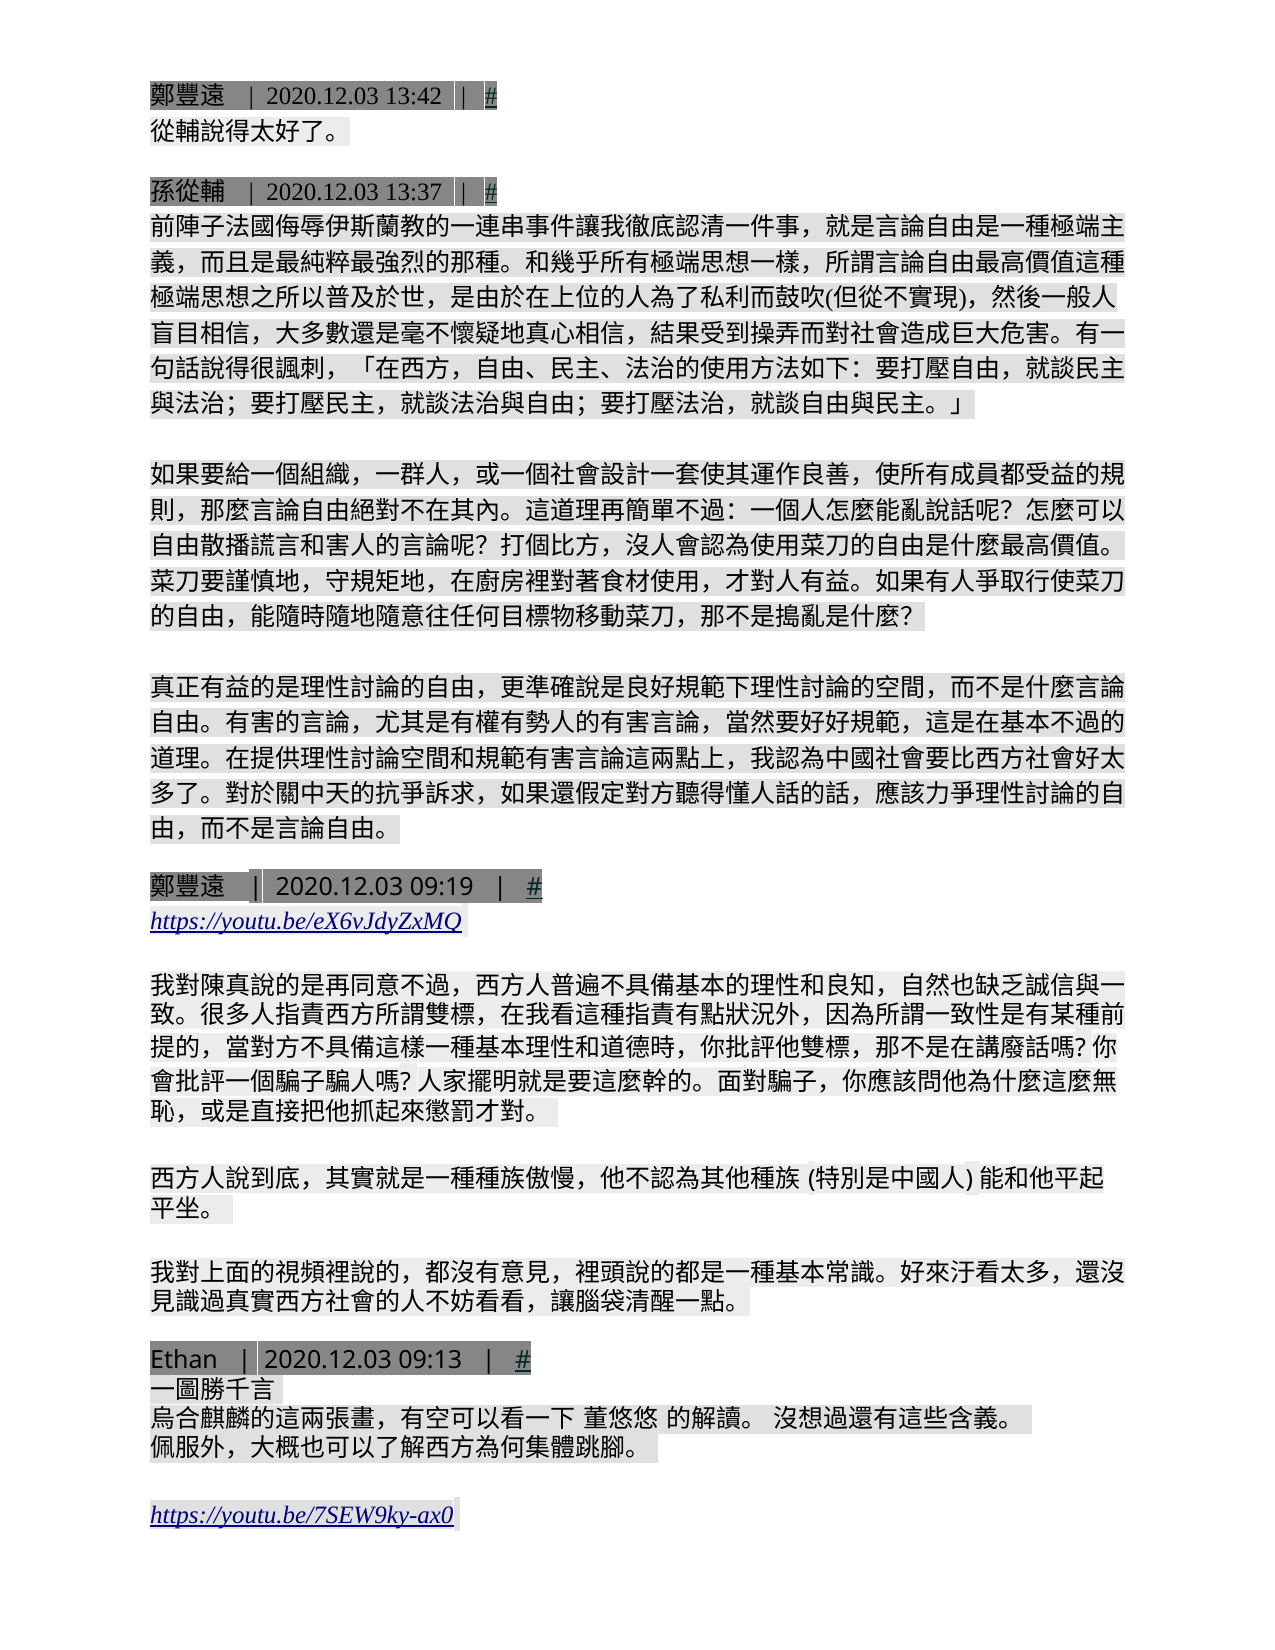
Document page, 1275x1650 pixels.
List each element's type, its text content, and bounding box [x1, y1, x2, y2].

text 孫從輔 | 2020.12.03 13:37 | # [150, 171, 1125, 206]
text 前陣子法國侮辱伊斯蘭教的一連串事件讓我徹底認清一件事，就是言論自由是一種極端主義，而且是最純粹最強烈的那種。和幾乎所有極端思想一樣，所謂言論自由最高價值這種極端思想之所以普及於世，是由於在上位的人為了私利而鼓吹(但從不實現)，然後一般人盲目相信，大多數還是毫不懷疑地真心相信，結果受到操弄而對社會造成巨大危害。有一句話說得很諷刺，「在西方，自由、民主、法治的使用方法如下：要打壓自由，就談民主與法治；要打壓民主，就談法治與自由；要打壓法治，就談自由與民主。」 如果要給一個組織，一群人，或一個社會設計一套使其運作良善，使所有成員都受益的規則，那麼言論自由絕對不在其內。這道理再簡單不過：一個人怎麼能亂說話呢？怎麼可以自由散播謊言和害人的言論呢？打個比方，沒人會認為使用菜刀的自由是什麼最高價值。菜刀要謹慎地，守規矩地，在廚房裡對著食材使用，才對人有益。如果有人爭取行使菜刀的自由，能隨時隨地隨意往任何目標物移動菜刀，那不是搗亂是什麼？ 真正有益的是理性討論的自由，更準確說是良好規範下理性討論的空間，而不是什麼言論自由。有害的言論，尤其是有權有勢人的有害言論，當然要好好規範，這是在基本不過的道理。在提供理性討論空間和規範有害言論這兩點上，我認為中國社會要比西方社會好太多了。對於關中天的抗爭訴求，如果還假定對方聽得懂人話的話，應該力爭理性討論的自由，而不是言論自由。 [150, 206, 1125, 844]
text 從輔說得太好了。 [150, 110, 1125, 146]
text 鄭豐遠 | 2020.12.03 09:19 | # [150, 869, 1125, 903]
text 一圖勝千言 烏合麒麟的這兩張畫，有空可以看一下 董悠悠 的解讀。 沒想過還有這些含義。 佩服外，大概也可以了解西方為何集體跳腳。 https://youtu.be/7SEW9ky-ax0 [150, 1375, 1125, 1565]
text https://youtu.be/eX6vJdyZxMQ 我對陳真說的是再同意不過，西方人普遍不具備基本的理性和良知，自然也缺乏誠信與一致。很多人指責西方所謂雙標，在我看這種指責有點狀況外，因為所謂一致性是有某種前提的，當對方不具備這樣一種基本理性和道德時，你批評他雙標，那不是在講廢話嗎? 你會批評一個騙子騙人嗎? 人家擺明就是要這麼幹的。面對騙子，你應該問他為什麼這麼無恥，或是直接把他抓起來懲罰才對。 西方人說到底，其實就是一種種族傲慢，他不認為其他種族 (特別是中國人) 能和他平起平坐。 我對上面的視頻裡說的，都沒有意見，裡頭說的都是一種基本常識。好來汙看太多，還沒見識過真實西方社會的人不妨看看，讓腦袋清醒一點。 [150, 903, 1125, 1316]
text 鄭豐遠 | 2020.12.03 13:42 | # [150, 75, 1125, 110]
text Ethan | 2020.12.03 09:13 | # [150, 1341, 1125, 1375]
